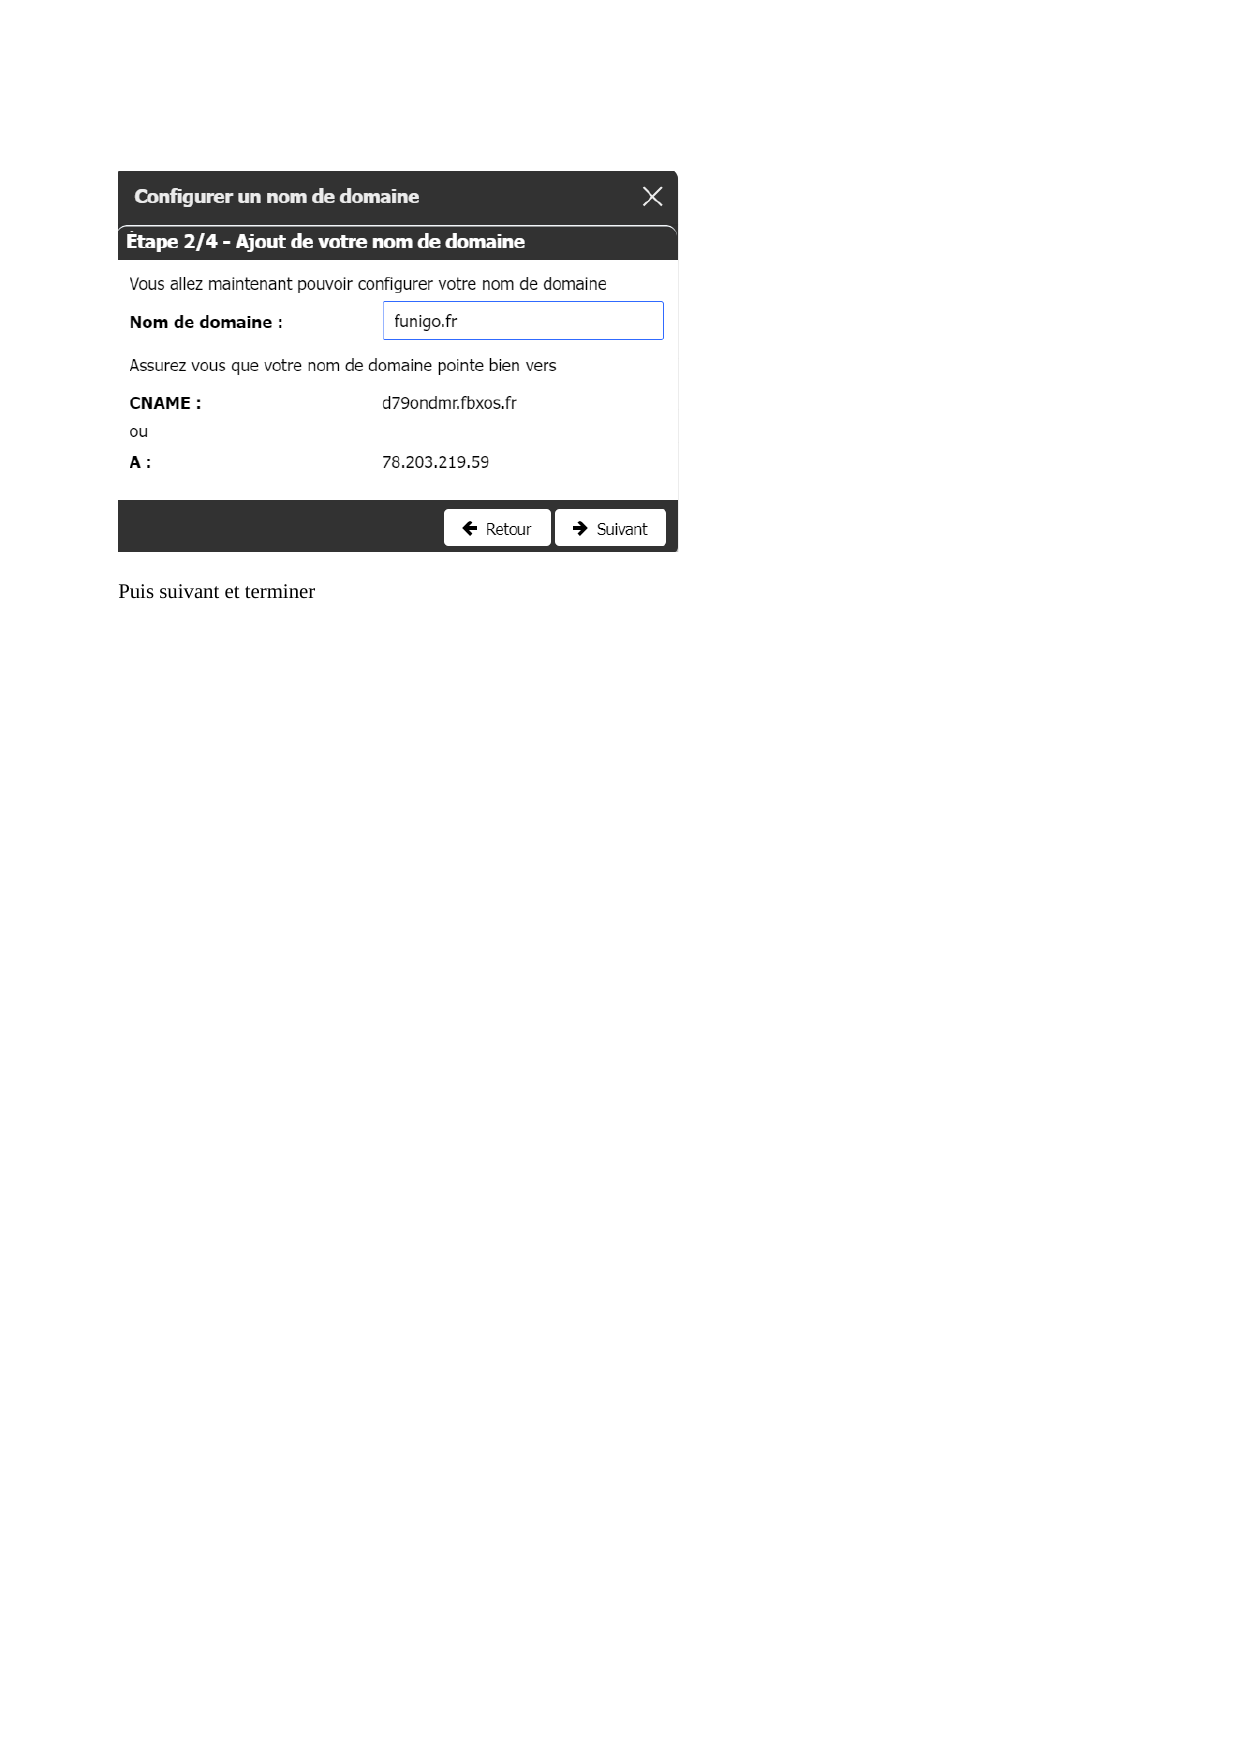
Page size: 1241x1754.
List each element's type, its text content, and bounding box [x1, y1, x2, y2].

picture [118, 171, 679, 552]
text Puis suivant et terminer [118, 579, 1122, 603]
